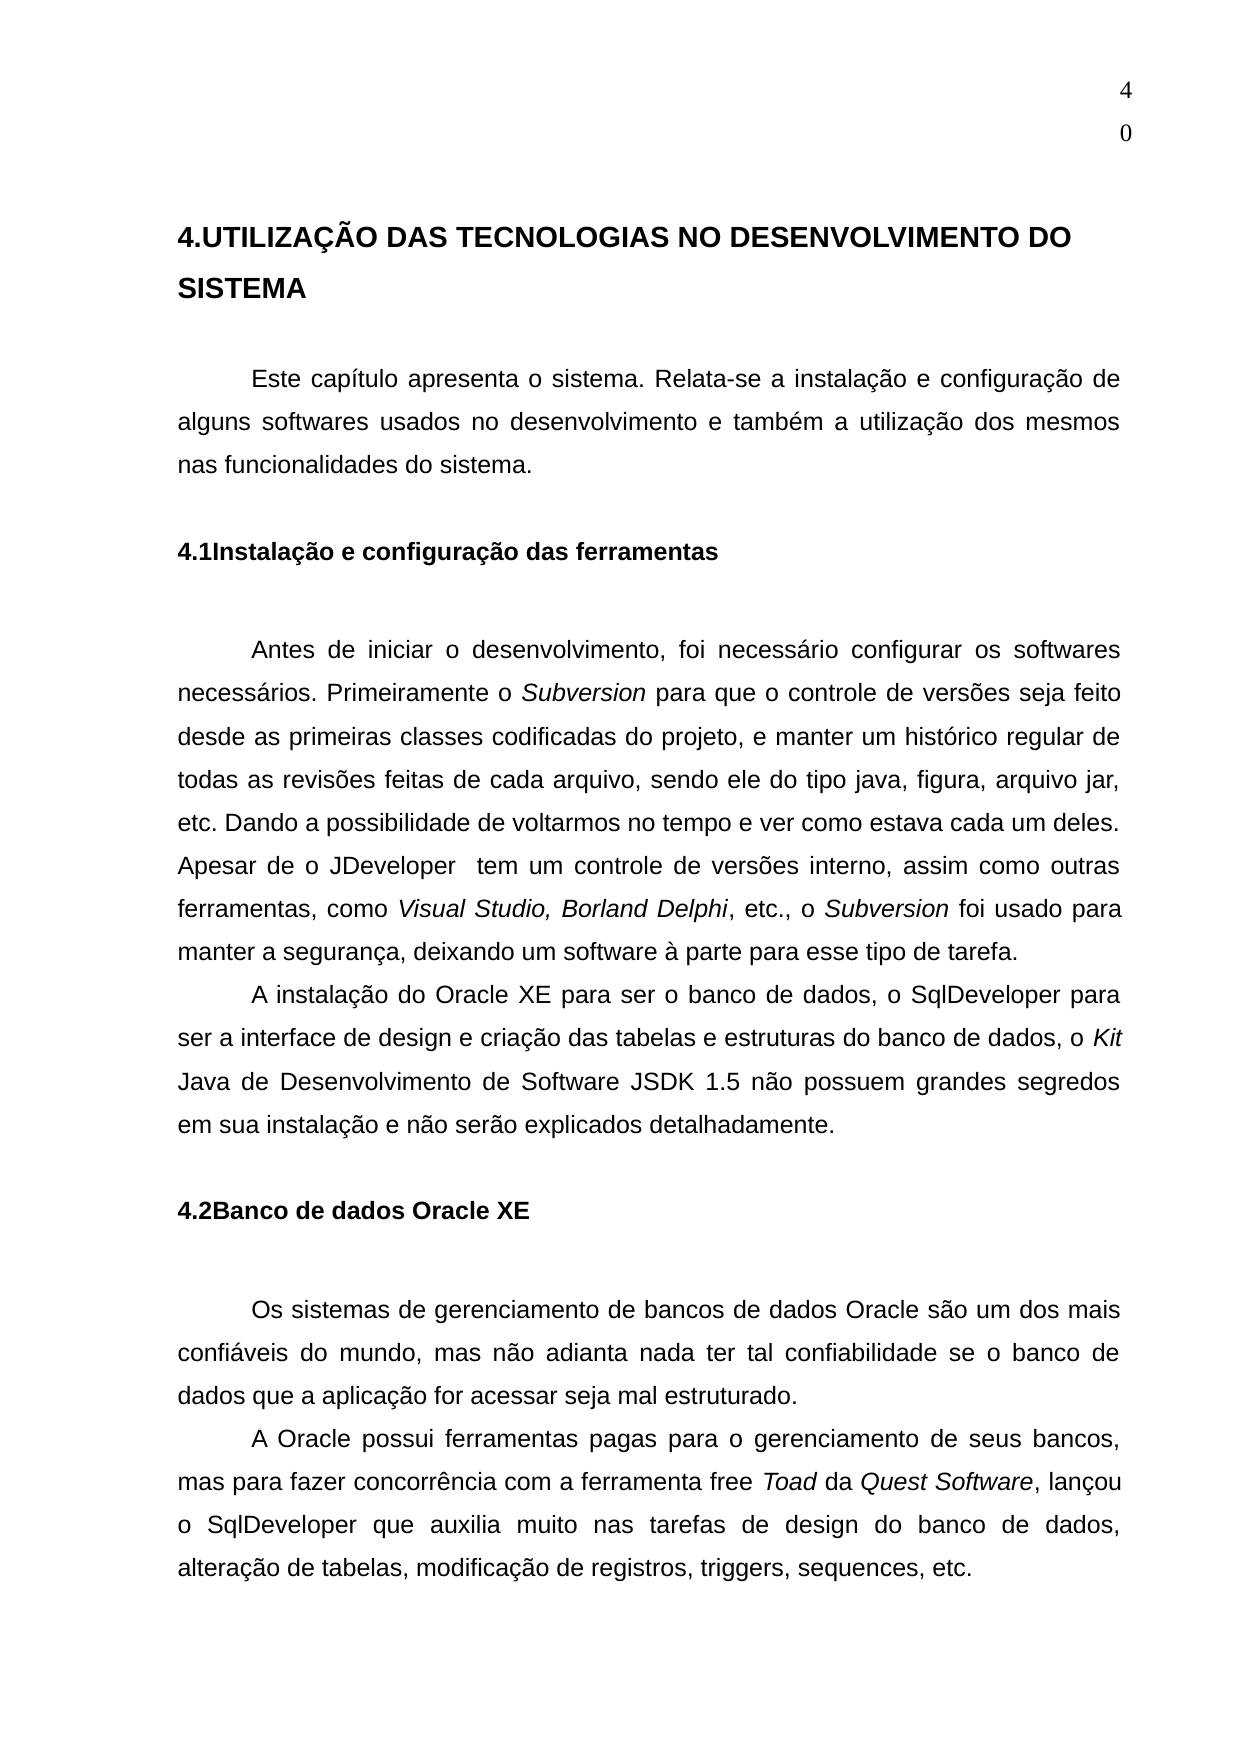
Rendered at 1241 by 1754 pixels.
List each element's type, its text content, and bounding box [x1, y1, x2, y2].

text A instalação do Oracle XE para ser o banco de dados, o SqlDeveloper para ser a interface de design e criação das tabelas e estruturas do banco de dados, o Kit Java de Desenvolvimento de Software JSDK 1.5 não possuem grandes segredos em sua instalação e não serão explicados detalhadamente. [177, 980, 1122, 1138]
text Antes de iniciar o desenvolvimento, foi necessário configurar os softwares necessários. Primeiramente o Subversion para que o controle de versões seja feito desde as primeiras classes codificadas do projeto, e manter um histórico regular de todas as revisões feitas de cada arquivo, sendo ele do tipo java, figura, arquivo jar, etc. Dando a possibilidade de voltarmos no tempo e ver como estava cada um deles. Apesar de o JDeveloper tem um controle de versões interno, assim como outras ferramentas, como Visual Studio, Borland Delphi, etc., o Subversion foi usado para manter a segurança, deixando um software à parte para esse tipo de tarefa. [177, 635, 1122, 966]
text Este capítulo apresenta o sistema. Relata-se a instalação e configuração de alguns softwares usados no desenvolvimento e também a utilização dos mesmos nas funcionalidades do sistema. [177, 364, 1122, 479]
subtitle Banco de dados Oracle XE [177, 1196, 1122, 1225]
text Os sistemas de gerenciamento de bancos de dados Oracle são um dos mais confiáveis do mundo, mas não adianta nada ter tal confiabilidade se o banco de dados que a aplicação for acessar seja mal estruturado. [177, 1295, 1122, 1410]
text A Oracle possui ferramentas pagas para o gerenciamento de seus bancos, mas para fazer concorrência com a ferramenta free Toad da Quest Software, lançou o SqlDeveloper que auxilia muito nas tarefas de design do banco de dados, alteração de tabelas, modificação de registros, triggers, sequences, etc. [177, 1424, 1122, 1582]
subtitle Instalação e configuração das ferramentas [177, 537, 1122, 565]
subtitle UTILIZAÇÃO DAS TECNOLOGIAS NO DESENVOLVIMENTO DO SISTEMA [177, 220, 1122, 304]
